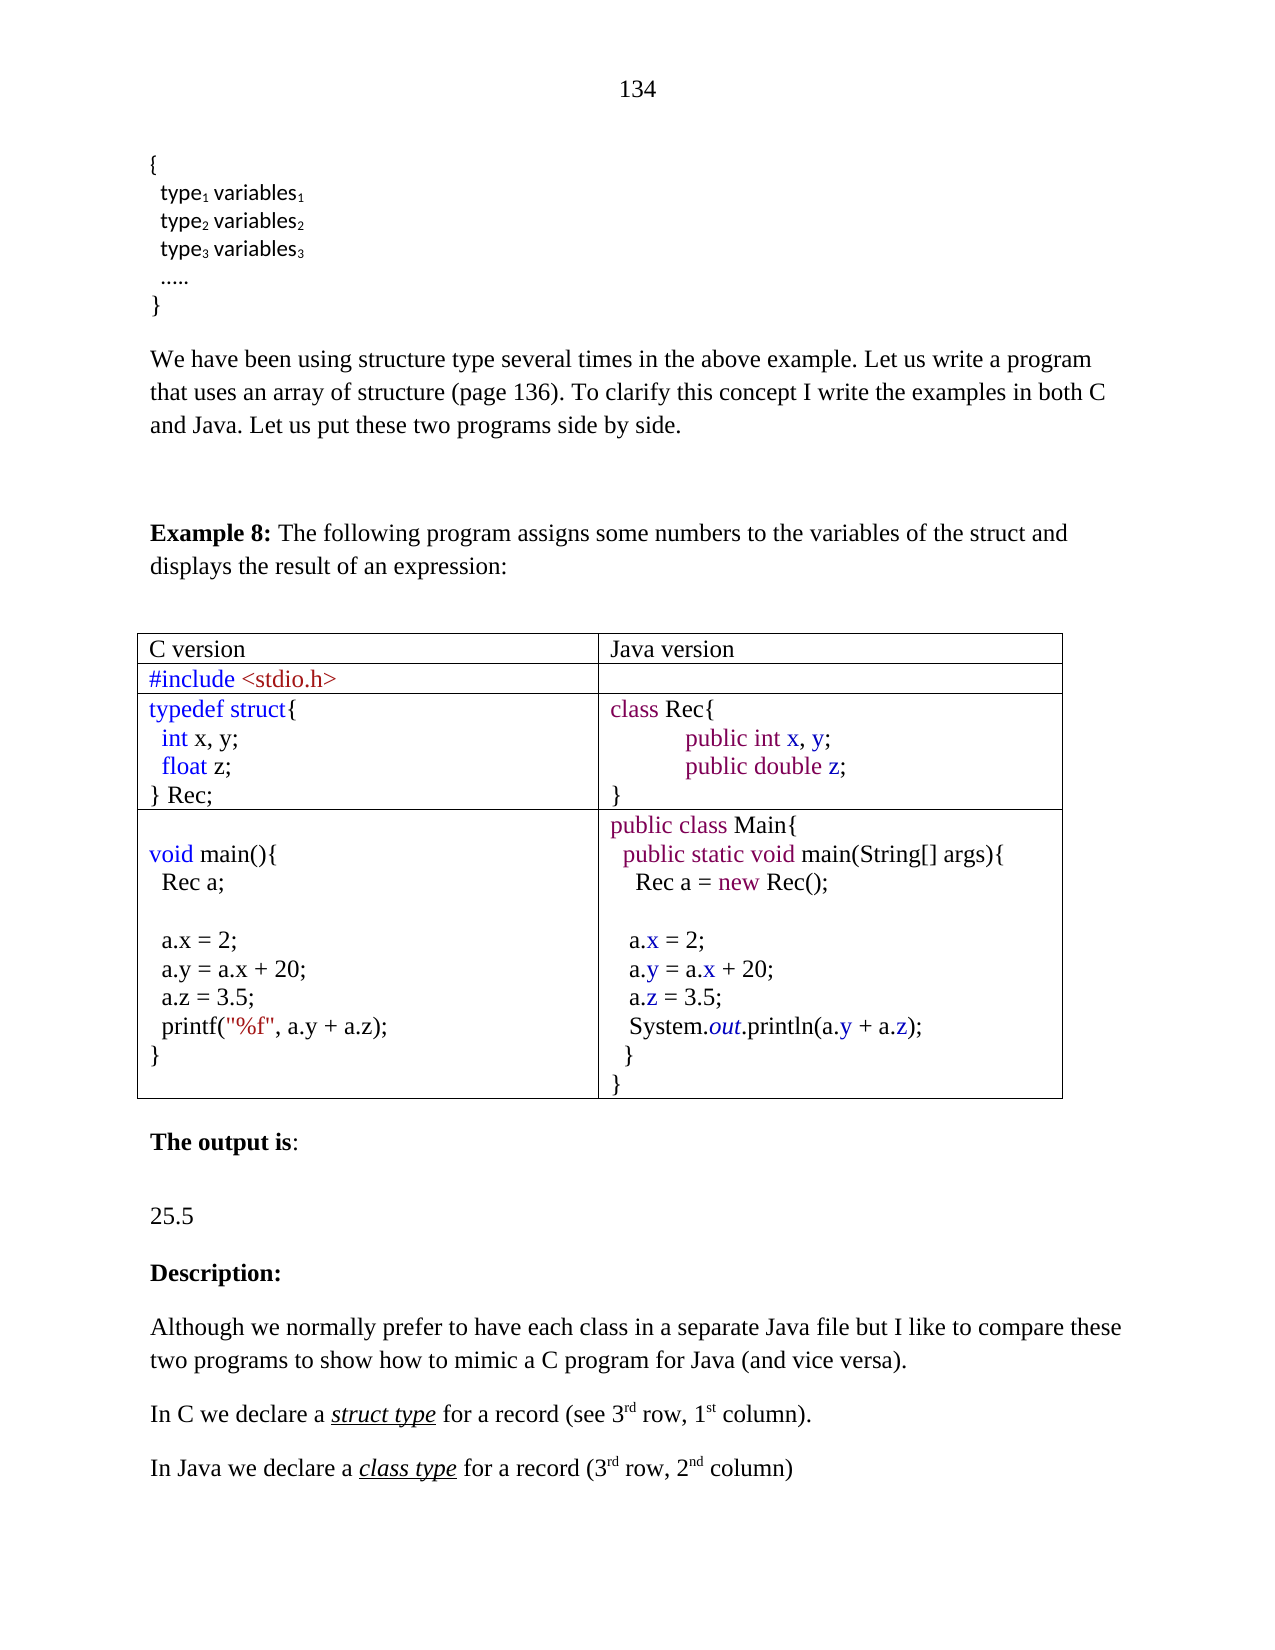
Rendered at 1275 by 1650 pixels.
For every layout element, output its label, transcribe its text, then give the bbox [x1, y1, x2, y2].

subtitle 25.5 [150, 1201, 1125, 1229]
table_header C version [138, 634, 598, 663]
text type2 variables2 [150, 206, 1125, 234]
text } [150, 290, 1125, 319]
table_cell class Rec{ public int x, y; public double z; } [599, 694, 1062, 809]
table_cell [599, 664, 1062, 693]
text ..... [150, 262, 1125, 290]
table_cell typedef struct{ int x, y; float z; } Rec; [138, 694, 598, 809]
text Example 8: The following program assigns some numbers to the variables of the struct and displays the result of an expression: [150, 518, 1125, 579]
text Description: [150, 1258, 1125, 1287]
text In Java we declare a class type for a record (3rd row, 2nd column) [150, 1453, 1125, 1482]
text In C we declare a struct type for a record (see 3rd row, 1st column). [150, 1399, 1125, 1428]
table_cell void main(){ Rec a; a.x = 2; a.y = a.x + 20; a.z = 3.5; printf("%f", a.y + a.z); } [138, 810, 598, 1097]
text We have been using structure type several times in the above example. Let us write a program that uses an array of structure (page 136). To clarify this concept I write the examples in both C and Java. Let us put these two programs side by side. [150, 344, 1125, 439]
text { [150, 150, 1125, 178]
text Although we normally prefer to have each class in a separate Java file but I like to compare these two programs to show how to mimic a C program for Java (and vice versa). [150, 1312, 1125, 1374]
subtitle The output is: [150, 1127, 1125, 1156]
table_cell #include <stdio.h> [138, 664, 598, 693]
table_cell public class Main{ public static void main(String[] args){ Rec a = new Rec(); a.x = 2; a.y = a.x + 20; a.z = 3.5; System.out.println(a.y + a.z); } } [599, 810, 1062, 1097]
text type1 variables1 [150, 178, 1125, 206]
text type3 variables3 [150, 234, 1125, 262]
table_header Java version [599, 634, 1062, 663]
